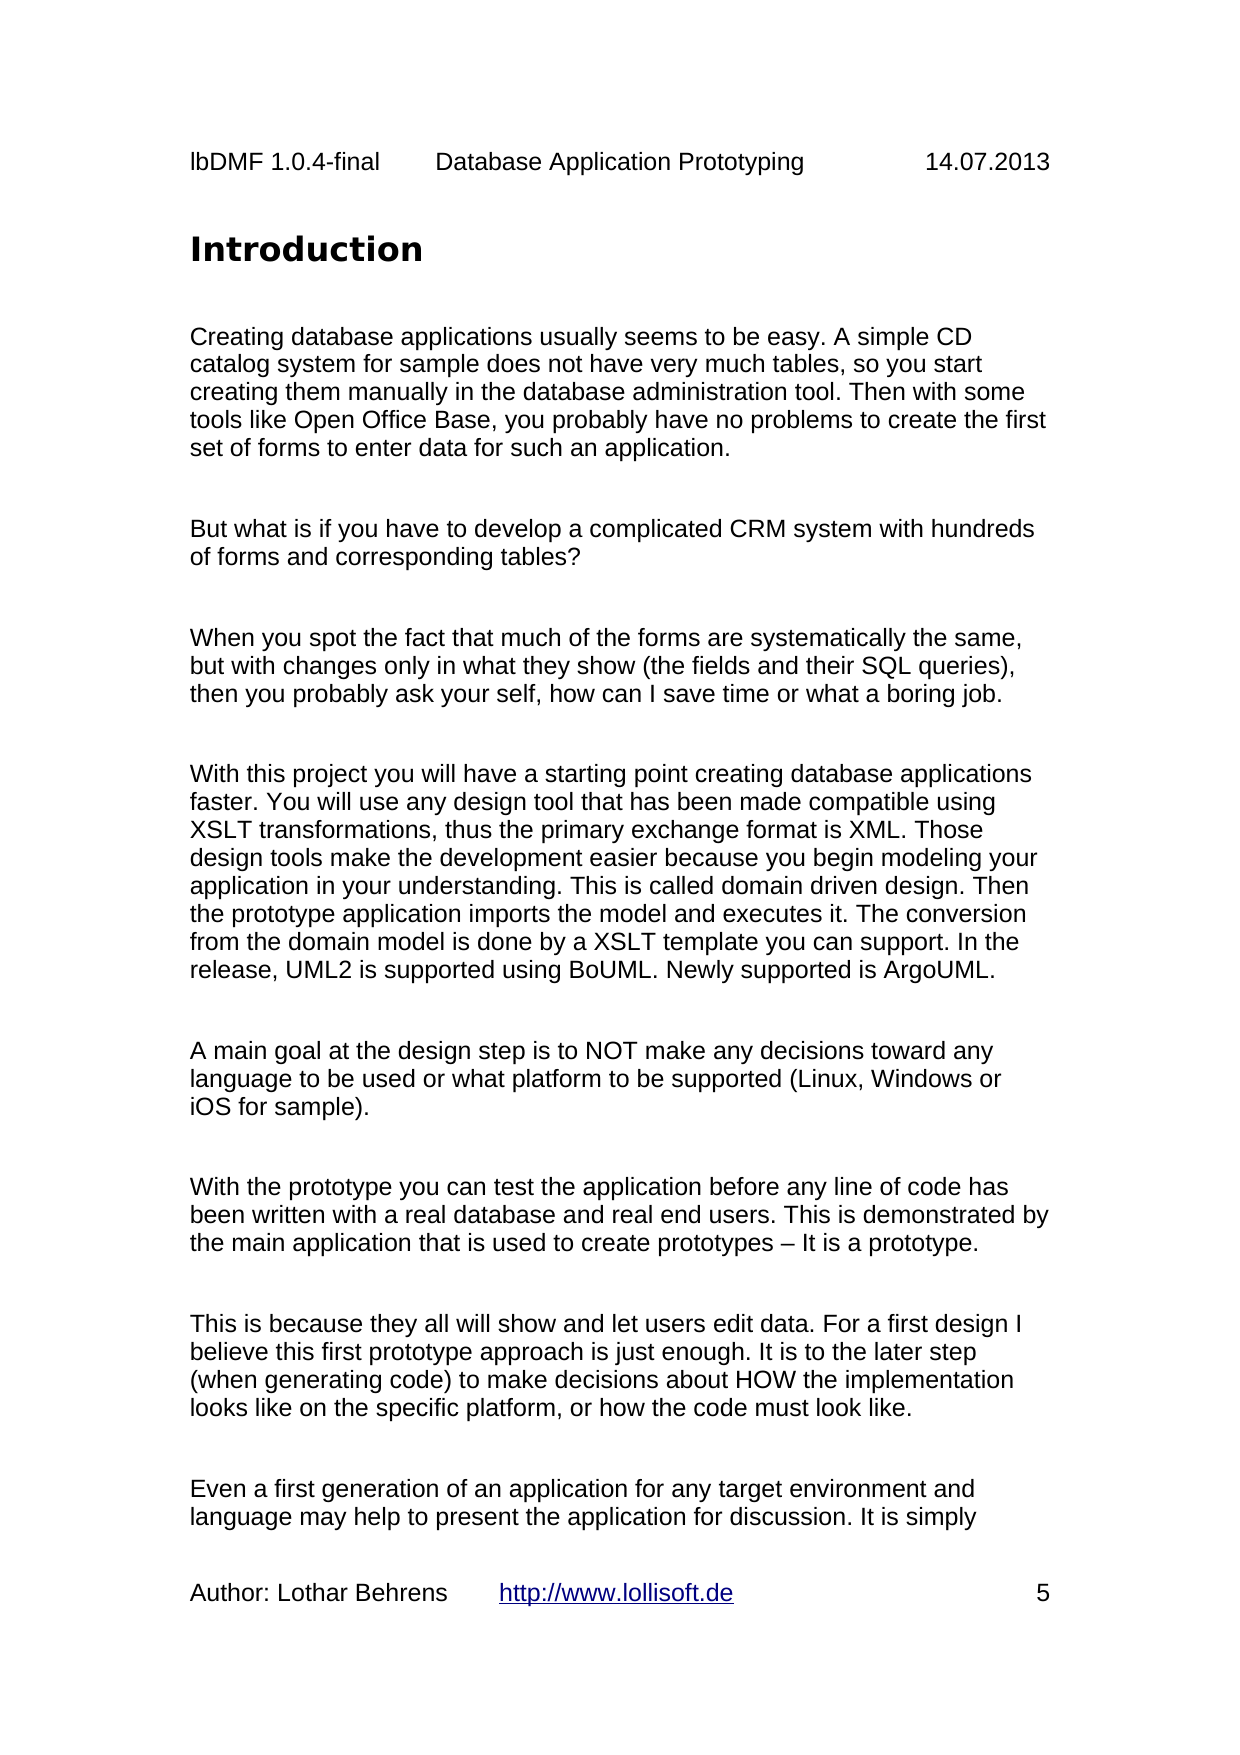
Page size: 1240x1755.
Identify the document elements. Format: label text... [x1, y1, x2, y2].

subtitle Introduction [189, 230, 1050, 269]
text But what is if you have to develop a complicated CRM system with hundreds of forms and corresponding tables? [189, 515, 1050, 571]
text Even a first generation of an application for any target environment and language may help to present the application for discussion. It is simply [189, 1474, 1050, 1530]
text Creating database applications usually seems to be easy. A simple CD catalog system for sample does not have very much tables, so you start creating them manually in the database administration tool. Then with some tools like Open Office Base, you probably have no problems to create the first set of forms to enter data for such an application. [189, 322, 1050, 462]
text This is because they all will show and let users edit data. For a first design I believe this first prototype approach is just enough. It is to the later step (when generating code) to make decisions about HOW the implementation looks like on the specific platform, or how the code must look like. [189, 1310, 1050, 1421]
text A main goal at the design step is to NOT make any decisions toward any language to be used or what platform to be supported (Linux, Windows or iOS for sample). [189, 1036, 1050, 1120]
text With the prototype you can test the application before any line of code has been written with a real database and real end users. This is demonstrated by the main application that is used to create prototypes – It is a prototype. [189, 1173, 1050, 1257]
text With this project you will have a starting point creating database applications faster. You will use any design tool that has been made compatible using XSLT transformations, thus the primary exchange format is XML. Those design tools make the development easier because you begin modeling your application in your understanding. This is called domain driven design. Then the prototype application imports the model and executes it. The conversion from the domain model is done by a XSLT template you can support. In the release, UML2 is supported using BoUML. Newly supported is ArgoUML. [189, 760, 1050, 983]
text When you spot the fact that much of the forms are systematically the same, but with changes only in what they show (the fields and their SQL queries), then you probably ask your self, how can I save time or what a boring job. [189, 623, 1050, 707]
